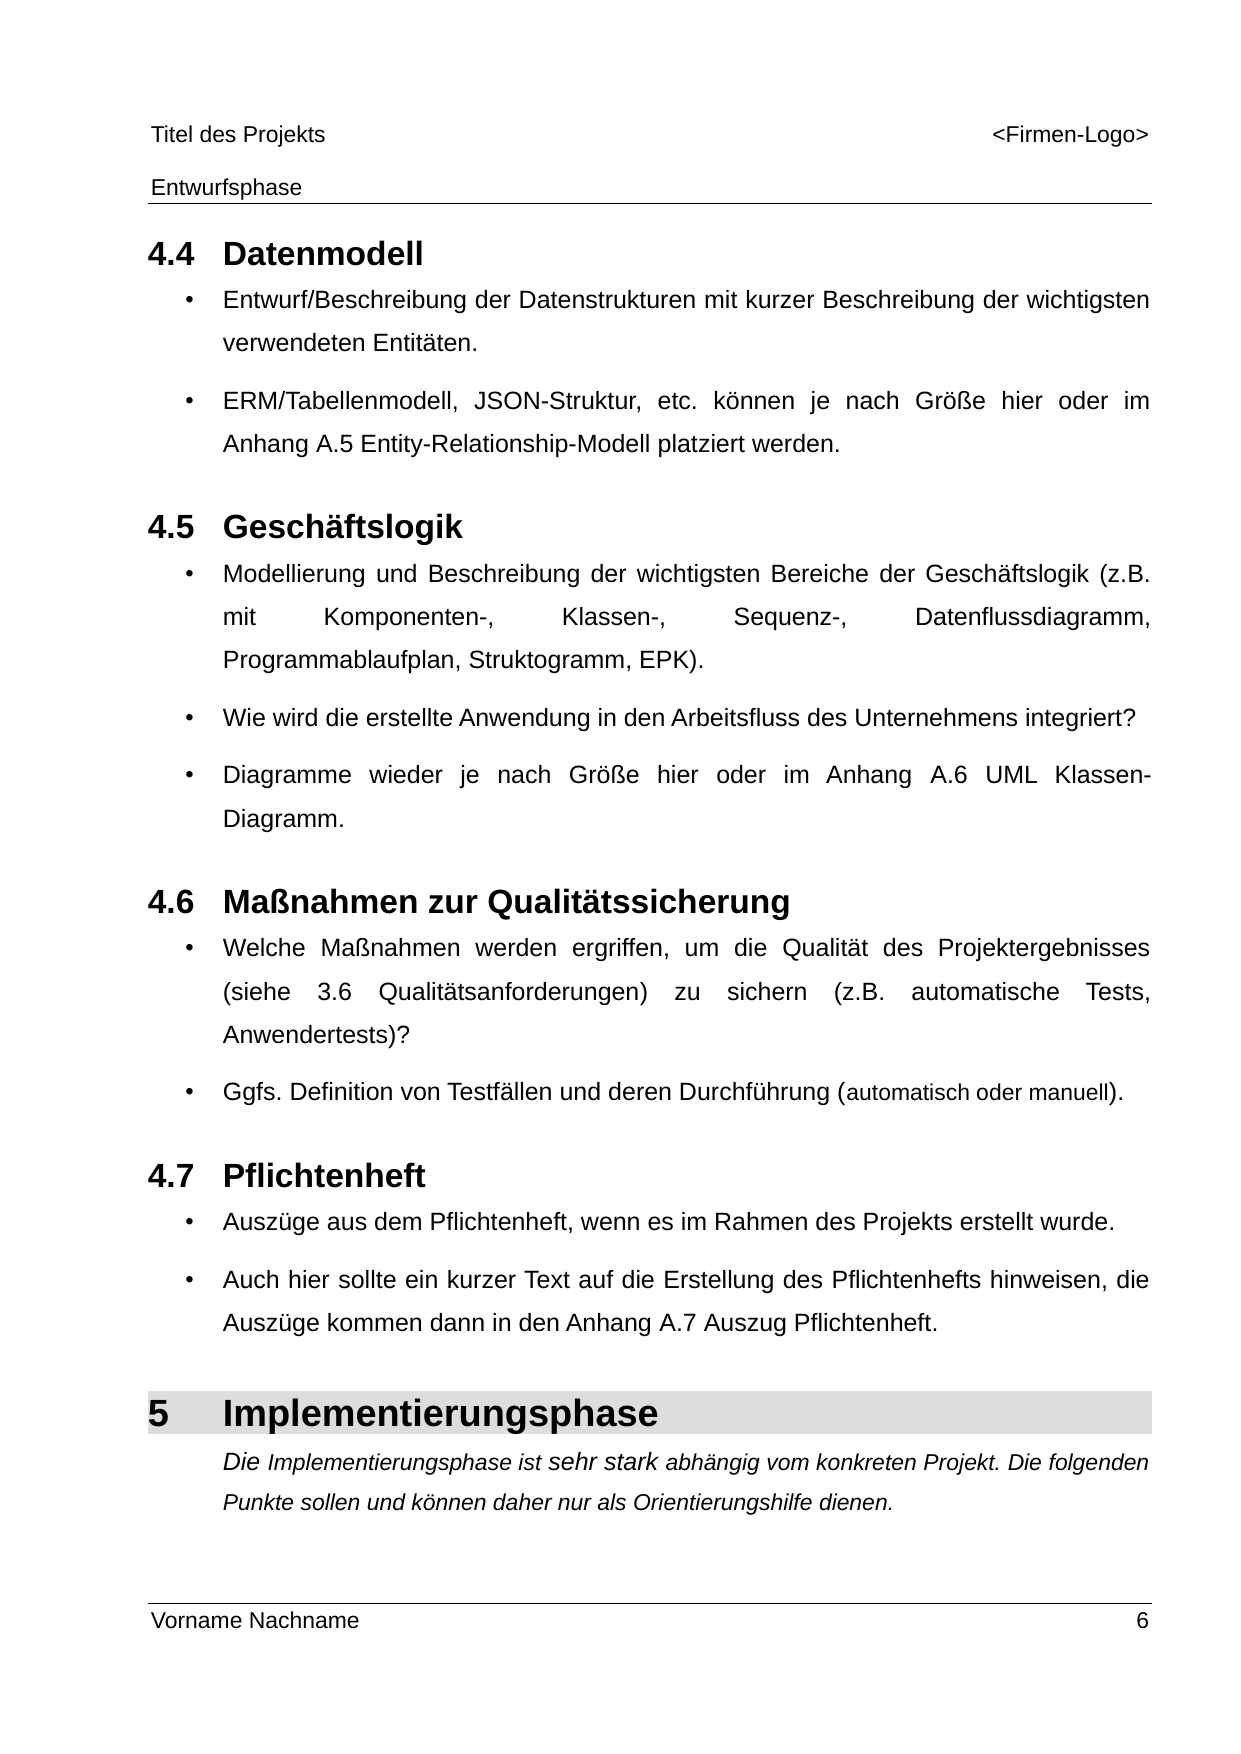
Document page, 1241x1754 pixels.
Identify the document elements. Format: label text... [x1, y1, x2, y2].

list Auch hier sollte ein kurzer Text auf die Erstellung des Pflichtenhefts hinweisen, die Auszüge kommen dann in den Anhang A.7 Auszug Pflichtenheft. [185, 1265, 1152, 1337]
subtitle Geschäftslogik [148, 507, 1152, 546]
list Modellierung und Beschreibung der wichtigsten Bereiche der Geschäftslogik (z.B. mit Komponenten-, Klassen-, Sequenz-, Datenflussdiagramm, Programmablaufplan, Struktogramm, EPK). [185, 558, 1152, 674]
list Wie wird die erstellte Anwendung in den Arbeitsfluss des Unternehmens integriert? [185, 703, 1152, 731]
subtitle Datenmodell [148, 233, 1152, 272]
list Entwurf/Beschreibung der Datenstrukturen mit kurzer Beschreibung der wichtigsten verwendeten Entitäten. [185, 285, 1152, 357]
subtitle Maßnahmen zur Qualitätssicherung [148, 882, 1152, 921]
list ERM/Tabellenmodell, JSON-Struktur, etc. können je nach Größe hier oder im Anhang A.5 Entity-Relationship-Modell platziert werden. [185, 386, 1152, 458]
list Diagramme wieder je nach Größe hier oder im Anhang A.6 UML Klassen-Diagramm. [185, 760, 1152, 832]
list Auszüge aus dem Pflichtenheft, wenn es im Rahmen des Projekts erstellt wurde. [185, 1207, 1152, 1236]
list Ggfs. Definition von Testfällen und deren Durchführung (automatisch oder manuell). [185, 1077, 1152, 1106]
text Die Implementierungsphase ist sehr stark abhängig vom konkreten Projekt. Die folgenden Punkte sollen und können daher nur als Orientierungshilfe dienen. [223, 1447, 1152, 1515]
subtitle Pflichtenheft [148, 1156, 1152, 1195]
subtitle Implementierungsphase [148, 1391, 1152, 1434]
list Welche Maßnahmen werden ergriffen, um die Qualität des Projektergebnisses (siehe 3.6 Qualitätsanforderungen) zu sichern (z.B. automatische Tests, Anwendertests)? [185, 933, 1152, 1048]
